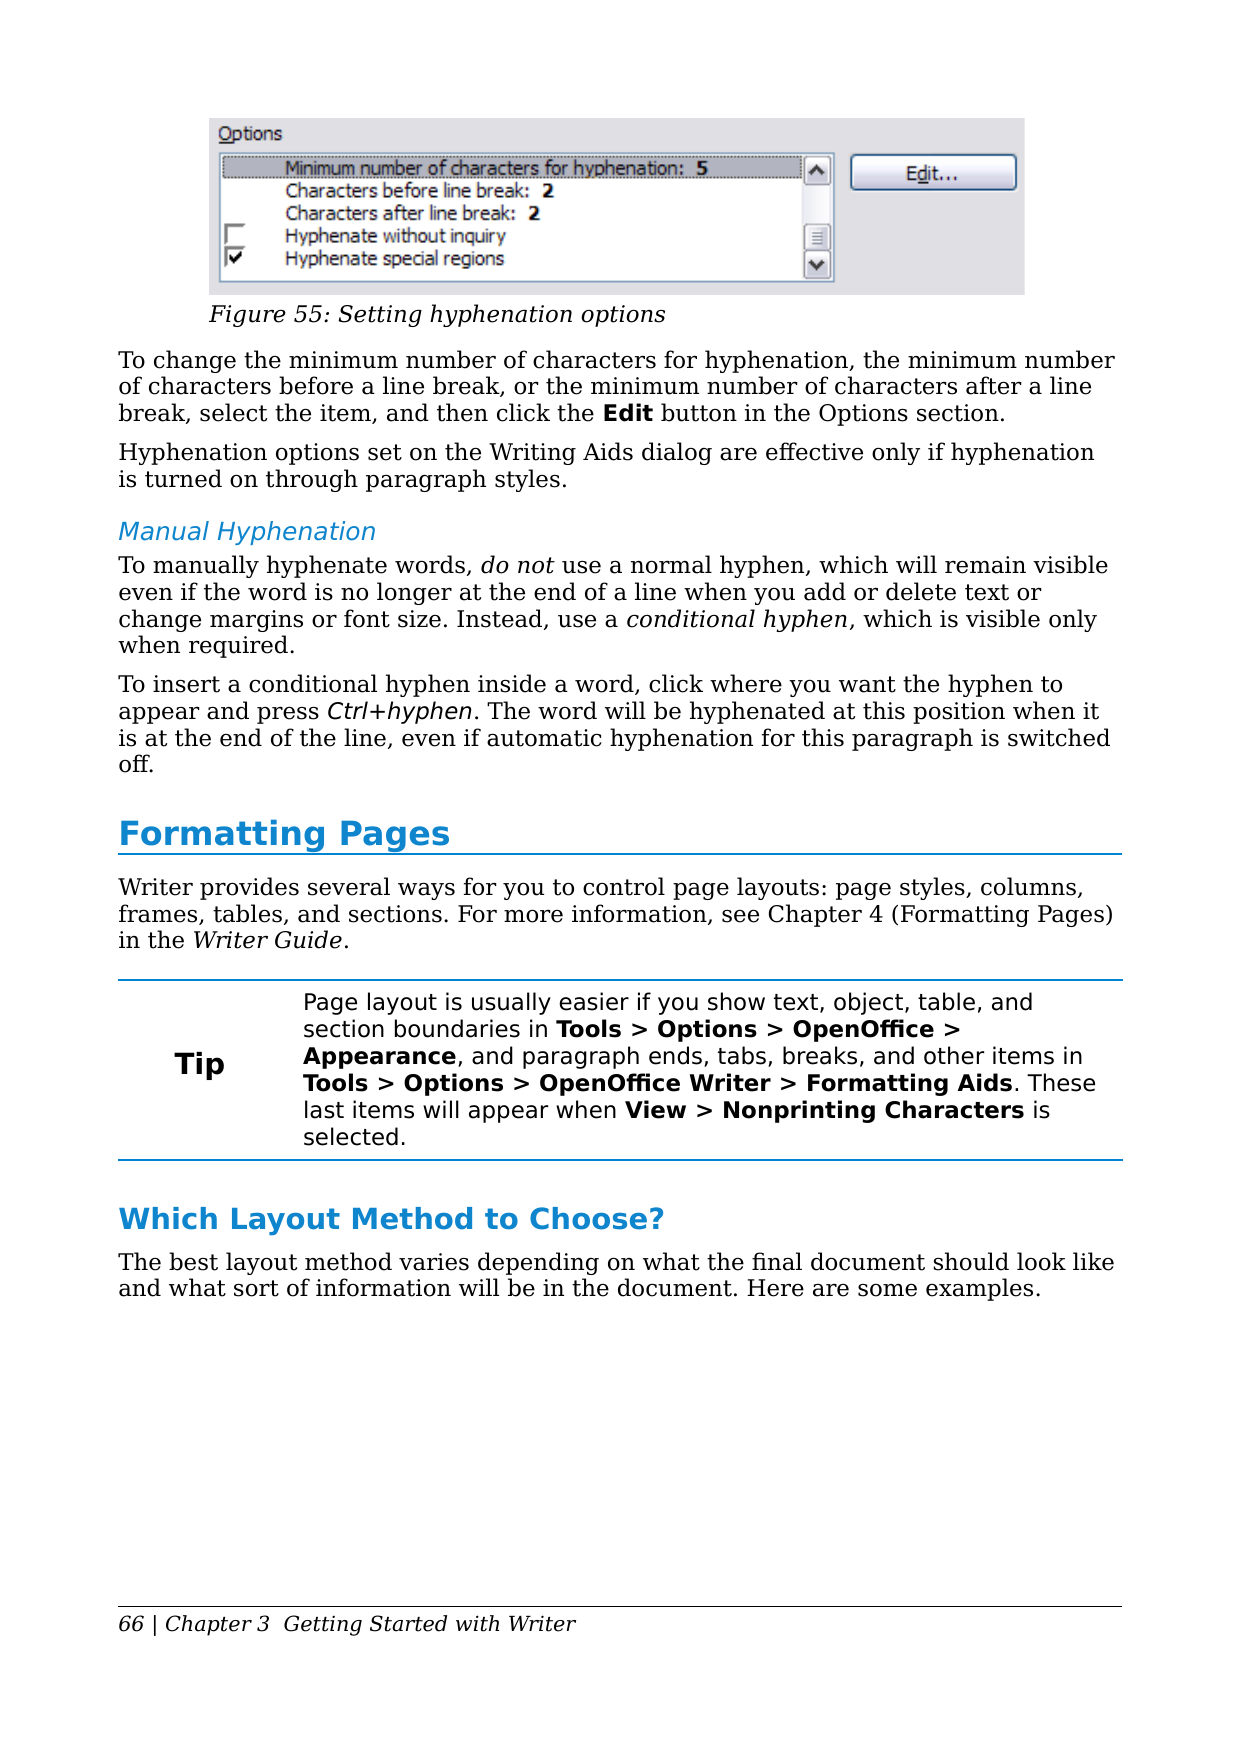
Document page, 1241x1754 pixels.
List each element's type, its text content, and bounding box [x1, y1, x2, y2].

picture [209, 118, 1025, 295]
text To change the minimum number of characters for hyphenation, the minimum number of characters before a line break, or the minimum number of characters after a line break, select the item, and then click the Edit button in the Options section. [118, 347, 1122, 427]
subtitle Manual Hyphenation [118, 517, 1122, 546]
table_header Page layout is usually easier if you show text, object, table, and section boundaries in Tools > Options > OpenOffice > Appearance, and paragraph ends, tabs, breaks, and other items in Tools > Options > OpenOffice Writer > Formatting Aids. These last items will appear when View > Nonprinting Characters is selected. [281, 981, 1122, 1159]
table_header Tip [118, 981, 281, 1159]
text Figure 55: Setting hyphenation options [209, 301, 1031, 328]
text Hyphenation options set on the Writing Aids dialog are effective only if hyphenation is turned on through paragraph styles. [118, 439, 1122, 493]
subtitle Which Layout Method to Choose? [118, 1202, 1122, 1236]
subtitle Formatting Pages [118, 814, 1122, 853]
text The best layout method varies depending on what the final document should look like and what sort of information will be in the document. Here are some examples. [118, 1249, 1122, 1302]
text To manually hyphenate words, do not use a normal hyphen, which will remain visible even if the word is no longer at the end of a line when you add or delete text or change margins or font size. Instead, use a conditional hyphen, which is visible only when required. [118, 552, 1122, 659]
list Writer provides several ways for you to control page layouts: page styles, columns, frames, tables, and sections. For more information, see Chapter 4 (Formatting Pages) in the Writer Guide. [118, 874, 1122, 954]
text To insert a conditional hyphen inside a word, click where you want the hyphen to appear and press Ctrl+hyphen. The word will be hyphenated at this position when it is at the end of the line, even if automatic hyphenation for this paragraph is switched off. [118, 672, 1122, 778]
